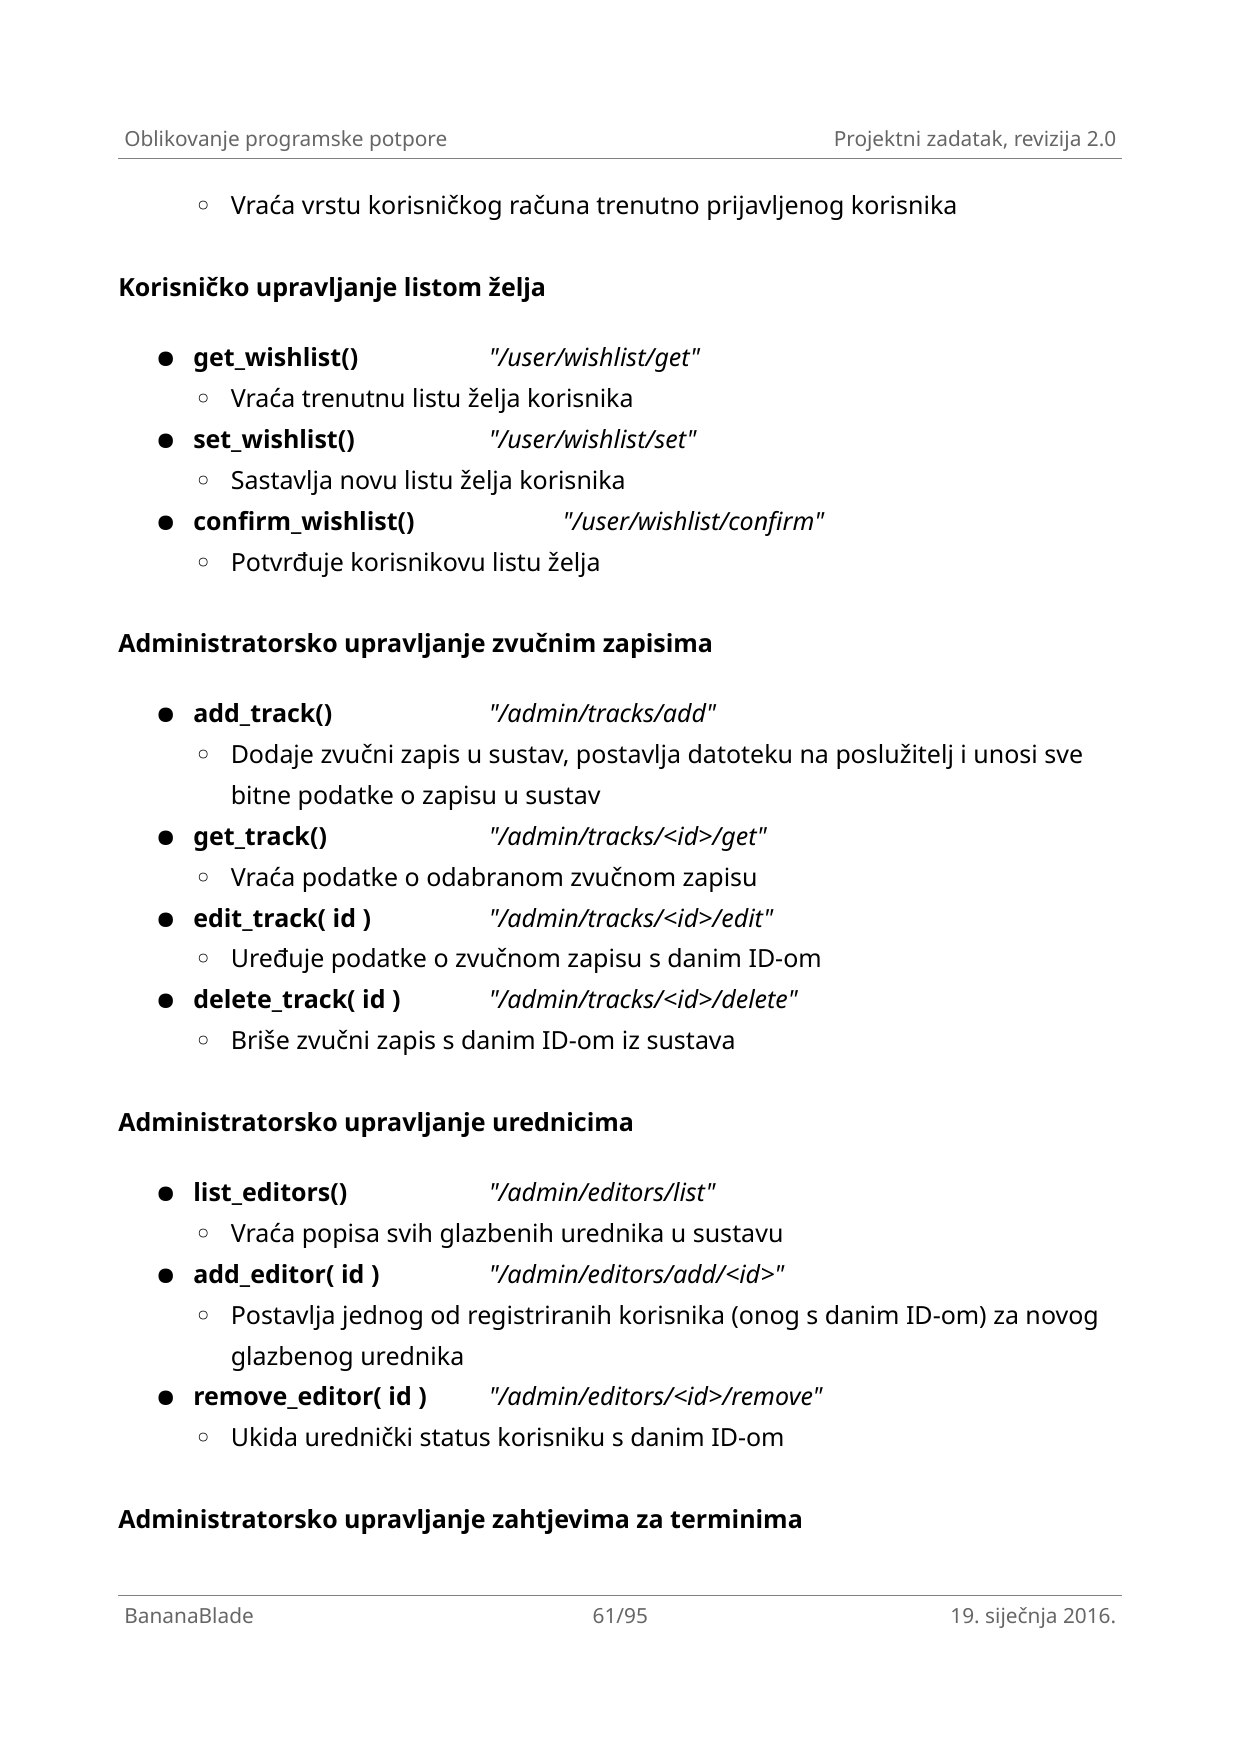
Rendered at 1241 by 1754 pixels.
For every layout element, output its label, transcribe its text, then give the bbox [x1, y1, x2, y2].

list Vraća trenutnu listu želja korisnika [193, 381, 1122, 415]
list Uređuje podatke o zvučnom zapisu s danim ID-om [193, 941, 1122, 975]
list add_track() "/admin/tracks/add" [156, 696, 1122, 730]
list confirm_wishlist() "/user/wishlist/confirm" [156, 503, 1122, 537]
list set_wishlist() "/user/wishlist/set" [156, 422, 1122, 456]
list Sastavlja novu listu želja korisnika [193, 462, 1122, 497]
list Ukida urednički status korisniku s danim ID-om [193, 1420, 1122, 1454]
list Vraća vrstu korisničkog računa trenutno prijavljenog korisnika [193, 188, 1122, 222]
text Korisničko upravljanje listom želja [118, 270, 1122, 304]
list Vraća popisa svih glazbenih urednika u sustavu [193, 1216, 1122, 1250]
list Vraća podatke o odabranom zvučnom zapisu [193, 859, 1122, 893]
list list_editors() "/admin/editors/list" [156, 1175, 1122, 1209]
list add_editor( id ) "/admin/editors/add/<id>" [156, 1256, 1122, 1291]
list Potvrđuje korisnikovu listu želja [193, 544, 1122, 578]
list Briše zvučni zapis s danim ID-om iz sustava [193, 1023, 1122, 1057]
list get_track() "/admin/tracks/<id>/get" [156, 819, 1122, 853]
list delete_track( id ) "/admin/tracks/<id>/delete" [156, 982, 1122, 1016]
text Administratorsko upravljanje zahtjevima za terminima [118, 1501, 1122, 1536]
list Postavlja jednog od registriranih korisnika (onog s danim ID-om) za novog glazbenog urednika [193, 1297, 1122, 1372]
list edit_track( id ) "/admin/tracks/<id>/edit" [156, 900, 1122, 934]
list Dodaje zvučni zapis u sustav, postavlja datoteku na poslužitelj i unosi sve bitne podatke o zapisu u sustav [193, 737, 1122, 812]
text Administratorsko upravljanje zvučnim zapisima [118, 626, 1122, 660]
list remove_editor( id ) "/admin/editors/<id>/remove" [156, 1379, 1122, 1413]
text Administratorsko upravljanje urednicima [118, 1104, 1122, 1138]
list get_wishlist() "/user/wishlist/get" [156, 340, 1122, 374]
